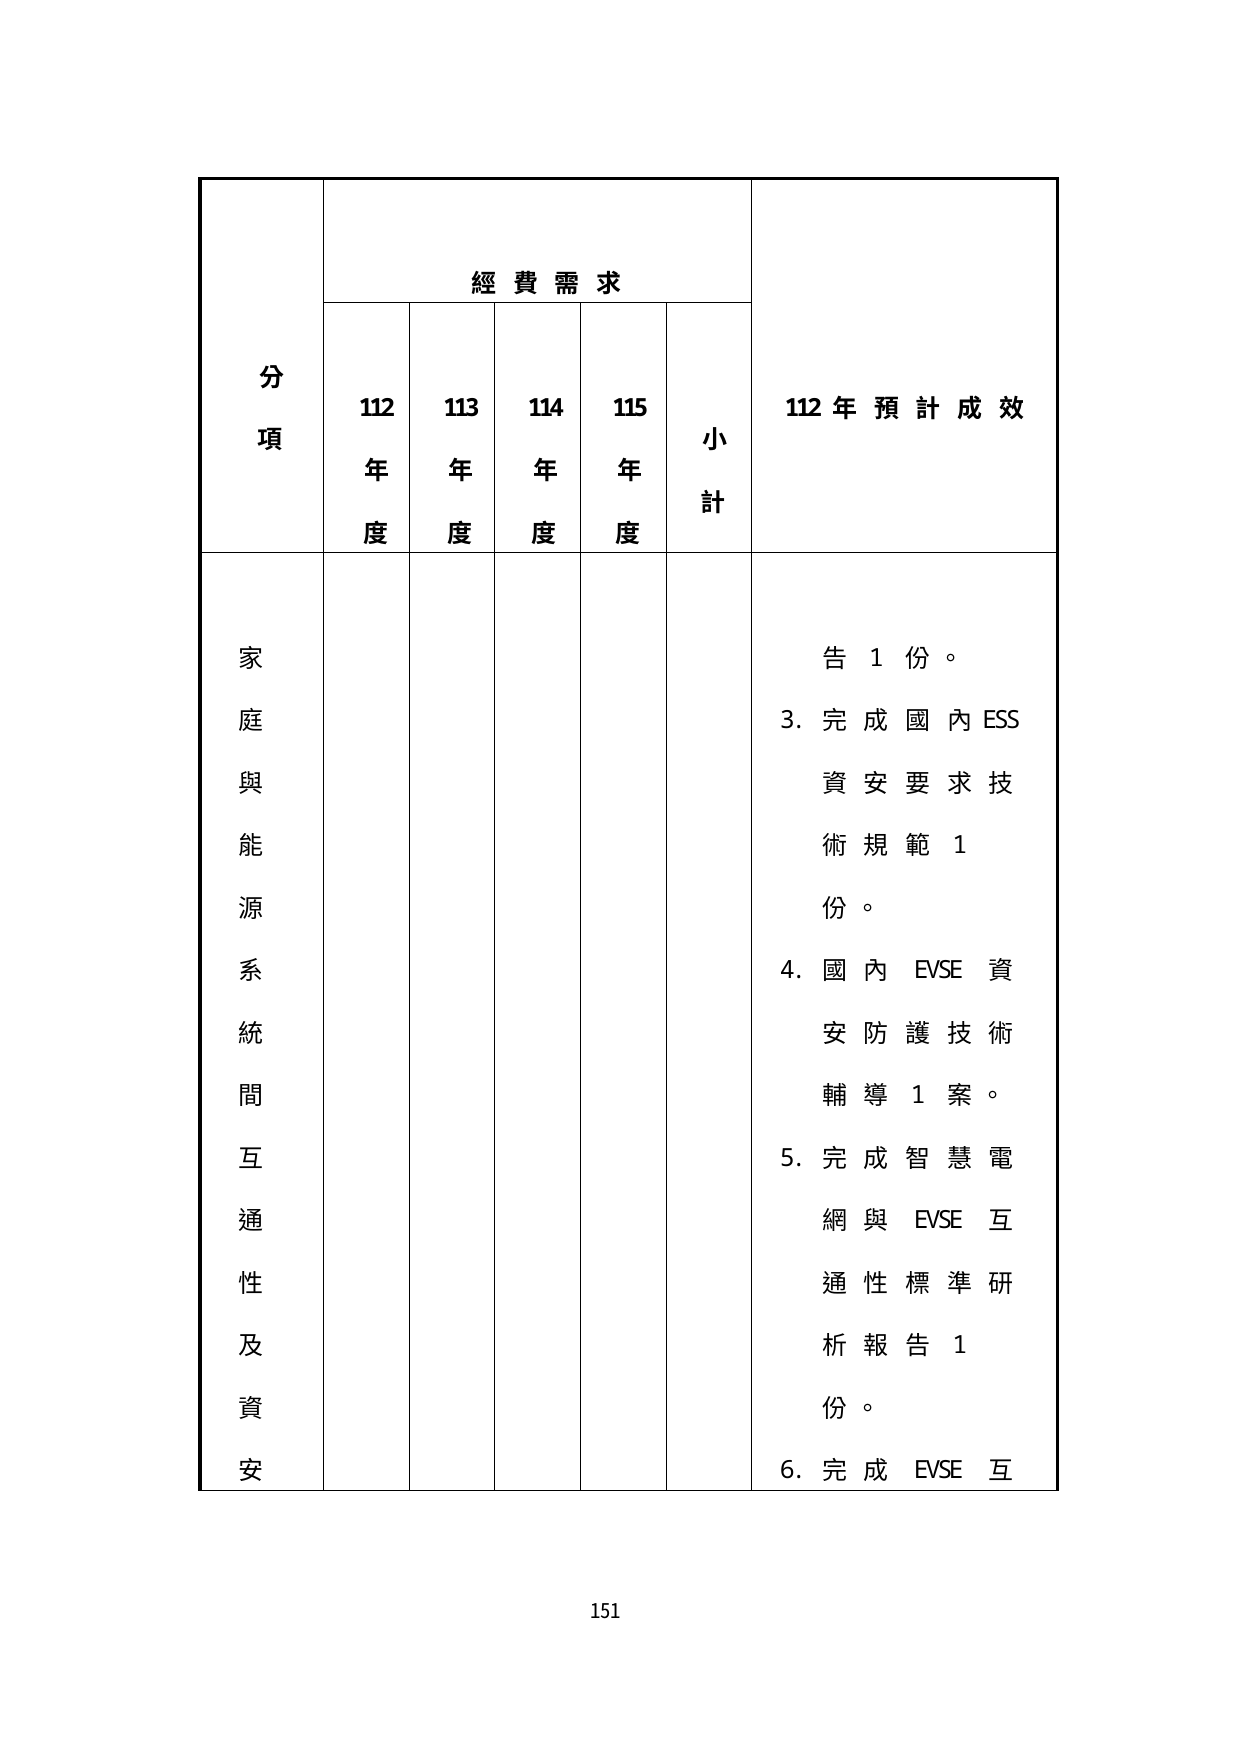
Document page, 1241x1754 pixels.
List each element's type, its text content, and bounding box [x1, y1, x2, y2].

table_header 112年預計成效 [752, 180, 1056, 552]
table_cell 114年度 [495, 303, 580, 552]
table_cell [667, 553, 751, 1490]
table_cell 告1份。 3.完成國內ESS資安要求技術規範1份。 4.國內EVSE資安防護技術輔導1案。 5.完成智慧電網與EVSE互通性標準研析報告1份。 6.完成EVSE互 [752, 553, 1056, 1490]
table_cell 112年度 [324, 303, 409, 552]
table_cell 家庭與能源系統間互通性及資安 [202, 553, 323, 1490]
table_cell [324, 553, 409, 1490]
table_cell [495, 553, 580, 1490]
table_cell [410, 553, 494, 1490]
table_cell 115年度 [581, 303, 666, 552]
table_header 分項 [202, 180, 323, 552]
table_header 經費需求 [324, 180, 751, 302]
table_cell 113年度 [410, 303, 494, 552]
table_cell 小計 [667, 303, 751, 552]
table_cell [581, 553, 666, 1490]
